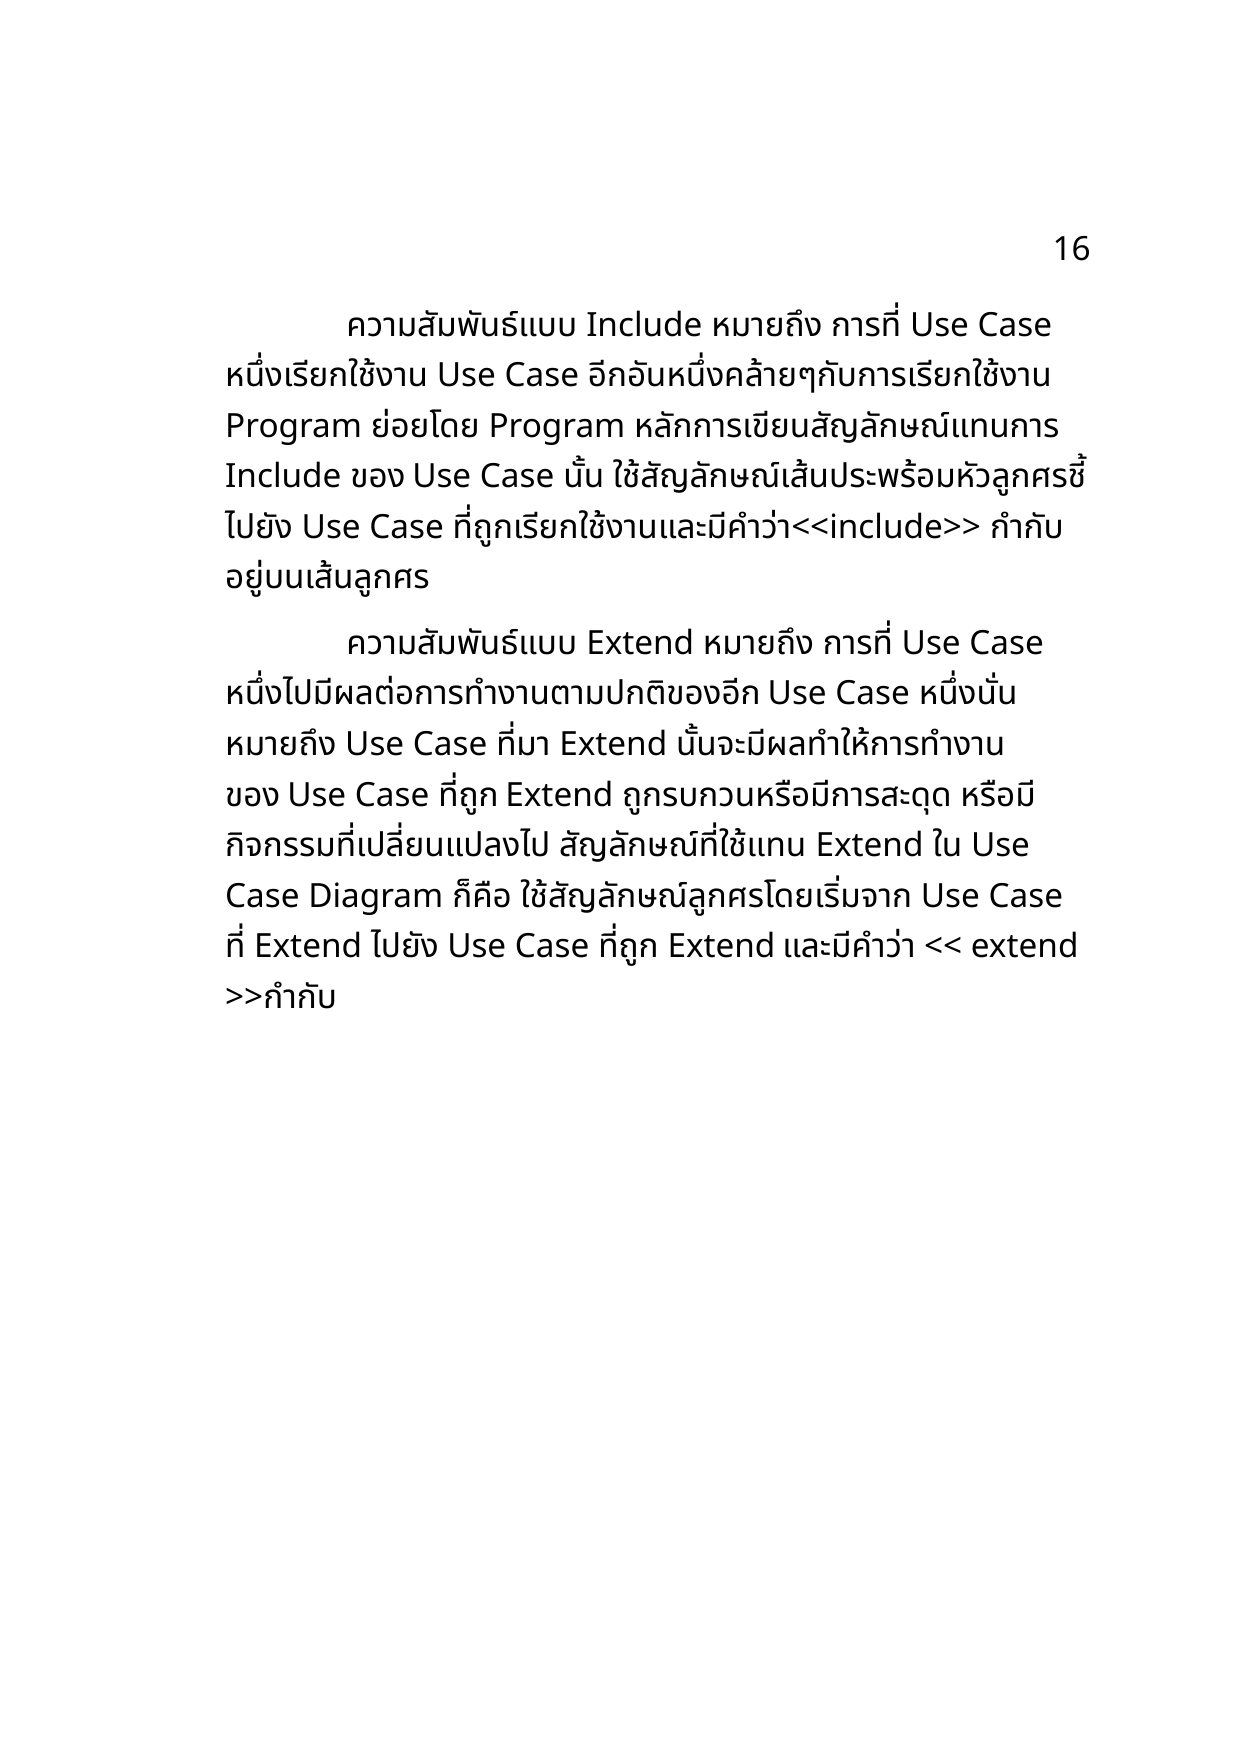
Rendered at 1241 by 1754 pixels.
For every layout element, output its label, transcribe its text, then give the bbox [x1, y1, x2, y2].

text ความสัมพันธ์แบบ Include หมายถึง การที่ Use Case หนึ่งเรียกใช้งาน Use Case อีกอันหนึ่งคล้ายๆกับการเรียกใช้งาน Program ย่อยโดย Program หลักการเขียนสัญลักษณ์แทนการ Include ของUse Case นั้น ใช้สัญลักษณ์เส้นประพร้อมหัวลูกศรชี้ไปยัง Use Case ที่ถูกเรียกใช้งานและมีคำว่า<<include>> กำกับอยู่บนเส้นลูกศร [225, 300, 1091, 604]
text ความสัมพันธ์แบบ Extend หมายถึง การที่ Use Case หนึ่งไปมีผลต่อการทำงานตามปกติของอีกUse Case หนึ่งนั่นหมายถึง Use Case ที่มา Extend นั้นจะมีผลทำให้การทำงานของUse Case ที่ถูกExtend ถูกรบกวนหรือมีการสะดุด หรือมีกิจกรรมที่เปลี่ยนแปลงไป สัญลักษณ์ที่ใช้แทน Extend ใน Use Case Diagram ก็คือ ใช้สัญลักษณ์ลูกศรโดยเริ่มจาก Use Case ที่ Extend ไปยัง Use Case ที่ถูก Extendและมีคำว่า << extend >>กำกับ [225, 618, 1091, 1023]
